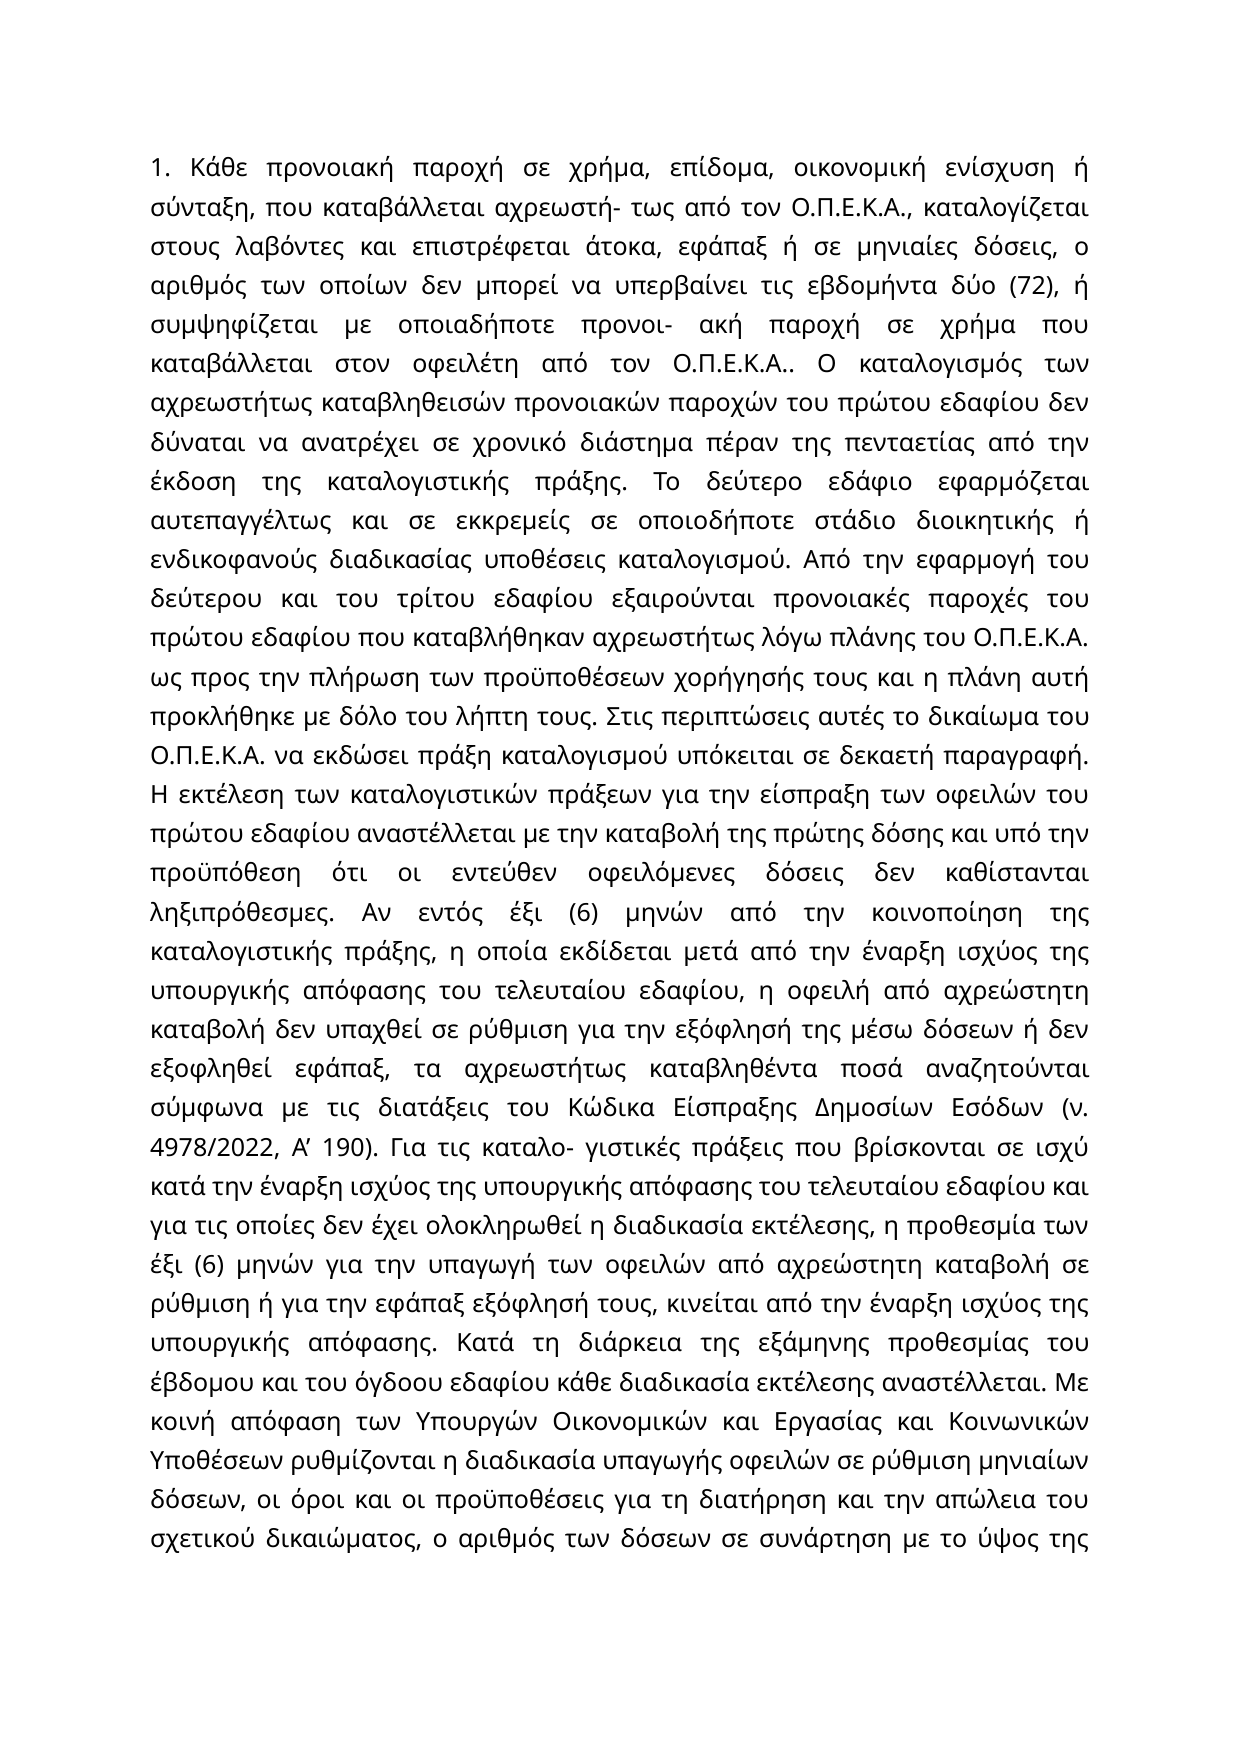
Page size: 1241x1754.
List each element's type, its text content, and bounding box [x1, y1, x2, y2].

text 1. Κάθε προνοιακή παροχή σε χρήμα, επίδομα, οικονομική ενίσχυση ή σύνταξη, που καταβάλλεται αχρεωστή- τως από τον Ο.Π.Ε.Κ.Α., καταλογίζεται στους λαβόντες και επιστρέφεται άτοκα, εφάπαξ ή σε μηνιαίες δόσεις, ο αριθμός των οποίων δεν μπορεί να υπερβαίνει τις εβδομήντα δύο (72), ή συμψηφίζεται με οποιαδήποτε προνοι- ακή παροχή σε χρήμα που καταβάλλεται στον οφειλέτη από τον Ο.Π.Ε.Κ.Α.. Ο καταλογισμός των αχρεωστήτως καταβληθεισών προνοιακών παροχών του πρώτου εδαφίου δεν δύναται να ανατρέχει σε χρονικό διάστημα πέραν της πενταετίας από την έκδοση της καταλογιστικής πράξης. Το δεύτερο εδάφιο εφαρμόζεται αυτεπαγγέλτως και σε εκκρεμείς σε οποιοδήποτε στάδιο διοικητικής ή ενδικοφανούς διαδικασίας υποθέσεις καταλογισμού. Από την εφαρμογή του δεύτερου και του τρίτου εδαφίου εξαιρούνται προνοιακές παροχές του πρώτου εδαφίου που καταβλήθηκαν αχρεωστήτως λόγω πλάνης του Ο.Π.Ε.Κ.Α. ως προς την πλήρωση των προϋποθέσεων χορήγησής τους και η πλάνη αυτή προκλήθηκε με δόλο του λήπτη τους. Στις περιπτώσεις αυτές το δικαίωμα του Ο.Π.Ε.Κ.Α. να εκδώσει πράξη καταλογισμού υπόκειται σε δεκαετή παραγραφή. Η εκτέλεση των καταλογιστικών πράξεων για την είσπραξη των οφειλών του πρώτου εδαφίου αναστέλλεται με την καταβολή της πρώτης δόσης και υπό την προϋπόθεση ότι οι εντεύθεν οφειλόμενες δόσεις δεν καθίστανται ληξιπρόθεσμες. Αν εντός έξι (6) μηνών από την κοινοποίηση της καταλογιστικής πράξης, η οποία εκδίδεται μετά από την έναρξη ισχύος της υπουργικής απόφασης του τελευταίου εδαφίου, η οφειλή από αχρεώστητη καταβολή δεν υπαχθεί σε ρύθμιση για την εξόφλησή της μέσω δόσεων ή δεν εξοφληθεί εφάπαξ, τα αχρεωστήτως καταβληθέντα ποσά αναζητούνται σύμφωνα με τις διατάξεις του Κώδικα Είσπραξης Δημοσίων Εσόδων (ν. 4978/2022, Α’ 190). Για τις καταλο- γιστικές πράξεις που βρίσκονται σε ισχύ κατά την έναρξη ισχύος της υπουργικής απόφασης του τελευταίου εδαφίου και για τις οποίες δεν έχει ολοκληρωθεί η διαδικασία εκτέλεσης, η προθεσμία των έξι (6) μηνών για την υπαγωγή των οφειλών από αχρεώστητη καταβολή σε ρύθμιση ή για την εφάπαξ εξόφλησή τους, κινείται από την έναρξη ισχύος της υπουργικής απόφασης. Κατά τη διάρκεια της εξάμηνης προθεσμίας του έβδομου και του όγδοου εδαφίου κάθε διαδικασία εκτέλεσης αναστέλλεται. Με κοινή απόφαση των Υπουργών Οικονομικών και Εργασίας και Κοινωνικών Υποθέσεων ρυθμίζονται η διαδικασία υπαγωγής οφειλών σε ρύθμιση μηνιαίων δόσεων, οι όροι και οι προϋποθέσεις για τη διατήρηση και την απώλεια του σχετικού δικαιώματος, ο αριθμός των δόσεων σε συνάρτηση με το ύψος της [150, 150, 1090, 1555]
